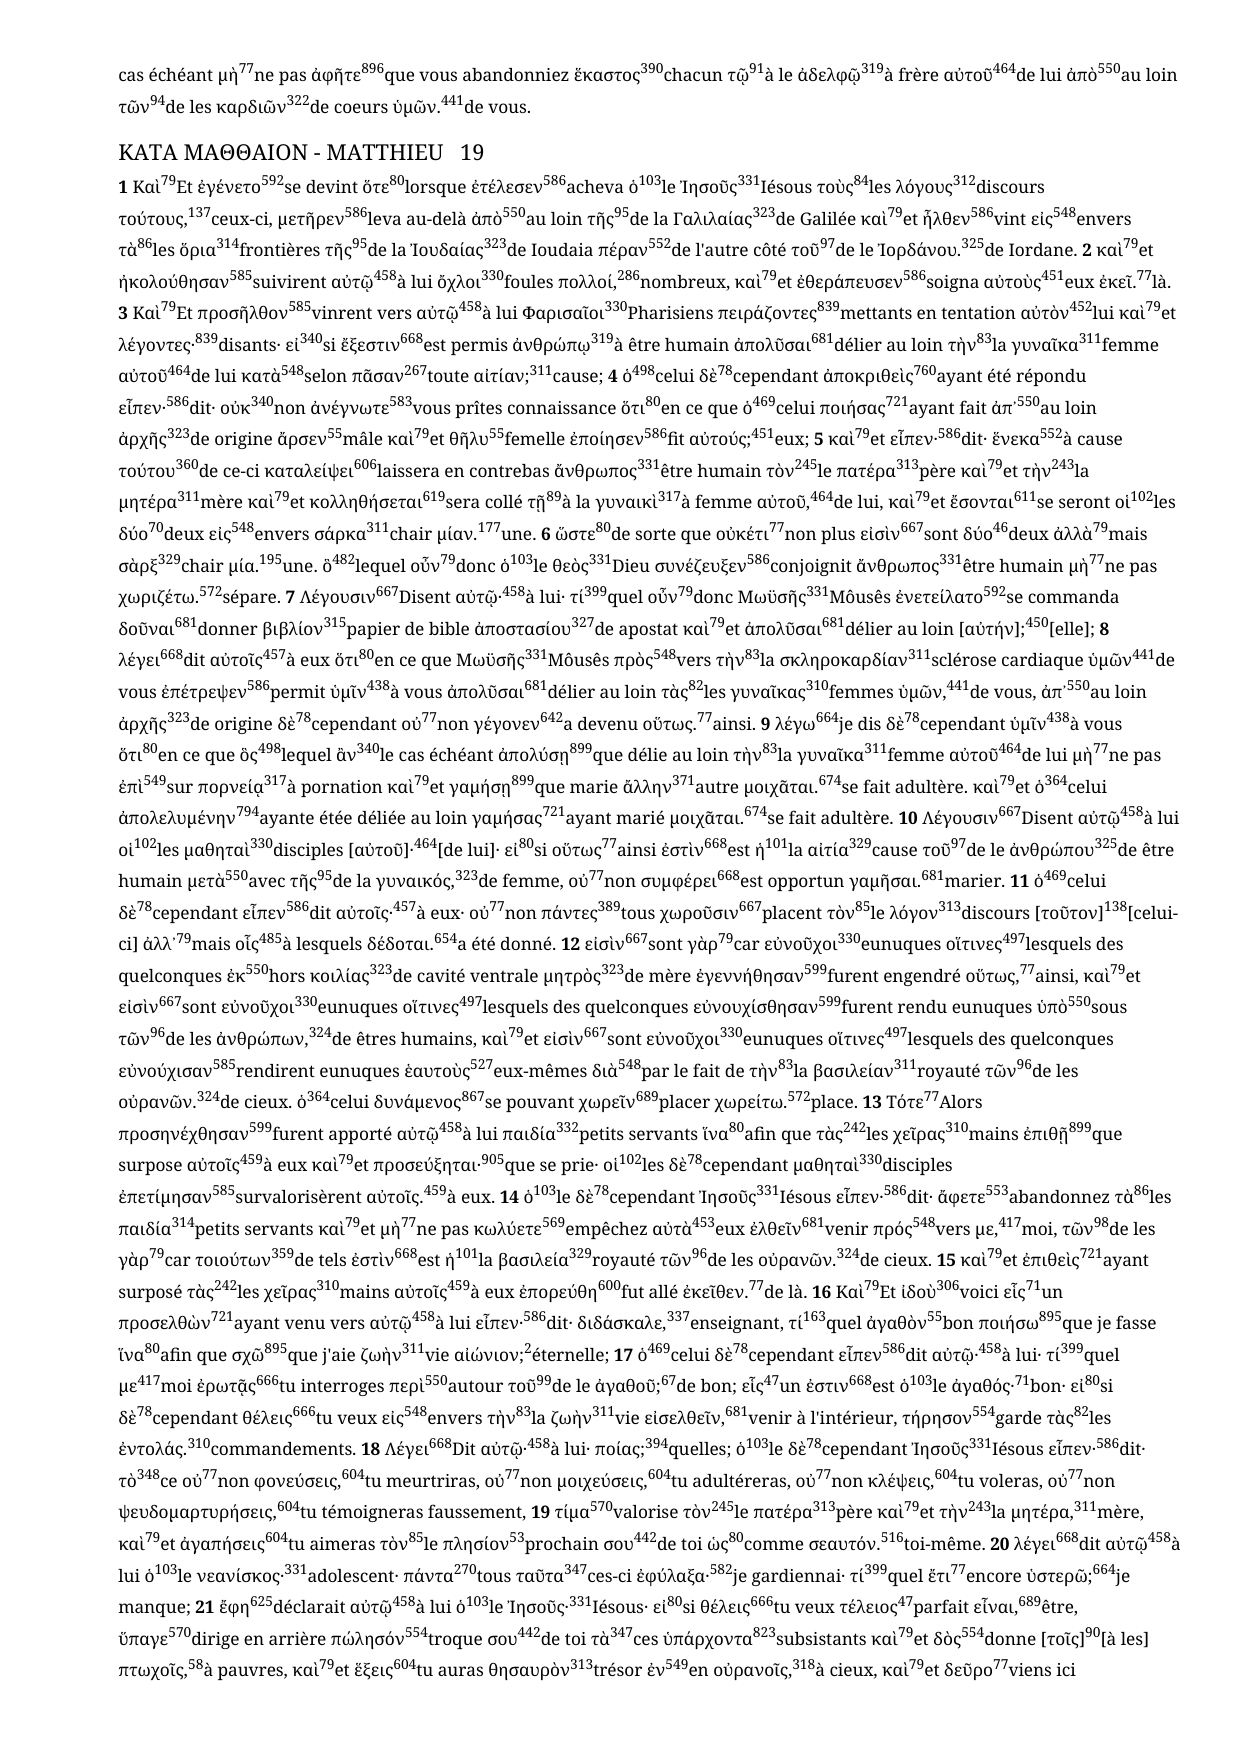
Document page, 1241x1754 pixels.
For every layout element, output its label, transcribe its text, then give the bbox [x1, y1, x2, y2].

text 1 Καὶ79Et ἐγένετο592se devint ὅτε80lorsque ἐτέλεσεν586acheva ὁ103le Ἰησοῦς331Iésous τοὺς84les λόγους312discours τούτους,137ceux-ci, μετῆρεν586leva au-delà ἀπὸ550au loin τῆς95de la Γαλιλαίας323de Galilée καὶ79et ἦλθεν586vint εἰς548envers τὰ86les ὅρια314frontières τῆς95de la Ἰουδαίας323de Ioudaia πέραν552de l'autre côté τοῦ97de le Ἰορδάνου.325de Iordane. 2 καὶ79et ἠκολούθησαν585suivirent αὐτῷ458à lui ὄχλοι330foules πολλοί,286nombreux, καὶ79et ἐθεράπευσεν586soigna αὐτοὺς451eux ἐκεῖ.77là. 3 Καὶ79Et προσῆλθον585vinrent vers αὐτῷ458à lui Φαρισαῖοι330Pharisiens πειράζοντες839mettants en tentation αὐτὸν452lui καὶ79et λέγοντες·839disants· εἰ340si ἔξεστιν668est permis ἀνθρώπῳ319à être humain ἀπολῦσαι681délier au loin τὴν83la γυναῖκα311femme αὐτοῦ464de lui κατὰ548selon πᾶσαν267toute αἰτίαν;311cause; 4 ὁ498celui δὲ78cependant ἀποκριθεὶς760ayant été répondu εἶπεν·586dit· οὐκ340non ἀνέγνωτε583vous prîtes connaissance ὅτι80en ce que ὁ469celui ποιήσας721ayant fait ἀπ᾽550au loin ἀρχῆς323de origine ἄρσεν55mâle καὶ79et θῆλυ55femelle ἐποίησεν586fit αὐτούς;451eux; 5 καὶ79et εἶπεν·586dit· ἕνεκα552à cause τούτου360de ce-ci καταλείψει606laissera en contrebas ἄνθρωπος331être humain τὸν245le πατέρα313père καὶ79et τὴν243la μητέρα311mère καὶ79et κολληθήσεται619sera collé τῇ89à la γυναικὶ317à femme αὐτοῦ,464de lui, καὶ79et ἔσονται611se seront οἱ102les δύο70deux εἰς548envers σάρκα311chair μίαν.177une. 6 ὥστε80de sorte que οὐκέτι77non plus εἰσὶν667sont δύο46deux ἀλλὰ79mais σὰρξ329chair μία.195une. ὃ482lequel οὖν79donc ὁ103le θεὸς331Dieu συνέζευξεν586conjoignit ἄνθρωπος331être humain μὴ77ne pas χωριζέτω.572sépare. 7 Λέγουσιν667Disent αὐτῷ·458à lui· τί399quel οὖν79donc Μωϋσῆς331Môusês ἐνετείλατο592se commanda δοῦναι681donner βιβλίον315papier de bible ἀποστασίου327de apostat καὶ79et ἀπολῦσαι681délier au loin [αὐτήν];450[elle]; 8 λέγει668dit αὐτοῖς457à eux ὅτι80en ce que Μωϋσῆς331Môusês πρὸς548vers τὴν83la σκληροκαρδίαν311sclérose cardiaque ὑμῶν441de vous ἐπέτρεψεν586permit ὑμῖν438à vous ἀπολῦσαι681délier au loin τὰς82les γυναῖκας310femmes ὑμῶν,441de vous, ἀπ᾽550au loin ἀρχῆς323de origine δὲ78cependant οὐ77non γέγονεν642a devenu οὕτως.77ainsi. 9 λέγω664je dis δὲ78cependant ὑμῖν438à vous ὅτι80en ce que ὃς498lequel ἂν340le cas échéant ἀπολύσῃ899que délie au loin τὴν83la γυναῖκα311femme αὐτοῦ464de lui μὴ77ne pas ἐπὶ549sur πορνείᾳ317à pornation καὶ79et γαμήσῃ899que marie ἄλλην371autre μοιχᾶται.674se fait adultère. καὶ79et ὁ364celui ἀπολελυμένην794ayante étée déliée au loin γαμήσας721ayant marié μοιχᾶται.674se fait adultère. 10 Λέγουσιν667Disent αὐτῷ458à lui οἱ102les μαθηταὶ330disciples [αὐτοῦ]·464[de lui]· εἰ80si οὕτως77ainsi ἐστὶν668est ἡ101la αἰτία329cause τοῦ97de le ἀνθρώπου325de être humain μετὰ550avec τῆς95de la γυναικός,323de femme, οὐ77non συμφέρει668est opportun γαμῆσαι.681marier. 11 ὁ469celui δὲ78cependant εἶπεν586dit αὐτοῖς·457à eux· οὐ77non πάντες389tous χωροῦσιν667placent τὸν85le λόγον313discours [τοῦτον]138[celui-ci] ἀλλ᾽79mais οἷς485à lesquels δέδοται.654a été donné. 12 εἰσὶν667sont γὰρ79car εὐνοῦχοι330eunuques οἵτινες497lesquels des quelconques ἐκ550hors κοιλίας323de cavité ventrale μητρὸς323de mère ἐγεννήθησαν599furent engendré οὕτως,77ainsi, καὶ79et εἰσὶν667sont εὐνοῦχοι330eunuques οἵτινες497lesquels des quelconques εὐνουχίσθησαν599furent rendu eunuques ὑπὸ550sous τῶν96de les ἀνθρώπων,324de êtres humains, καὶ79et εἰσὶν667sont εὐνοῦχοι330eunuques οἵτινες497lesquels des quelconques εὐνούχισαν585rendirent eunuques ἑαυτοὺς527eux-mêmes διὰ548par le fait de τὴν83la βασιλείαν311royauté τῶν96de les οὐρανῶν.324de cieux. ὁ364celui δυνάμενος867se pouvant χωρεῖν689placer χωρείτω.572place. 13 Τότε77Alors προσηνέχθησαν599furent apporté αὐτῷ458à lui παιδία332petits servants ἵνα80afin que τὰς242les χεῖρας310mains ἐπιθῇ899que surpose αὐτοῖς459à eux καὶ79et προσεύξηται·905que se prie· οἱ102les δὲ78cependant μαθηταὶ330disciples ἐπετίμησαν585survalorisèrent αὐτοῖς.459à eux. 14 ὁ103le δὲ78cependant Ἰησοῦς331Iésous εἶπεν·586dit· ἄφετε553abandonnez τὰ86les παιδία314petits servants καὶ79et μὴ77ne pas κωλύετε569empêchez αὐτὰ453eux ἐλθεῖν681venir πρός548vers με,417moi, τῶν98de les γὰρ79car τοιούτων359de tels ἐστὶν668est ἡ101la βασιλεία329royauté τῶν96de les οὐρανῶν.324de cieux. 15 καὶ79et ἐπιθεὶς721ayant surposé τὰς242les χεῖρας310mains αὐτοῖς459à eux ἐπορεύθη600fut allé ἐκεῖθεν.77de là. 16 Καὶ79Et ἰδοὺ306voici εἷς71un προσελθὼν721ayant venu vers αὐτῷ458à lui εἶπεν·586dit· διδάσκαλε,337enseignant, τί163quel ἀγαθὸν55bon ποιήσω895que je fasse ἵνα80afin que σχῶ895que j'aie ζωὴν311vie αἰώνιον;2éternelle; 17 ὁ469celui δὲ78cependant εἶπεν586dit αὐτῷ·458à lui· τί399quel με417moi ἐρωτᾷς666tu interroges περὶ550autour τοῦ99de le ἀγαθοῦ;67de bon; εἷς47un ἐστιν668est ὁ103le ἀγαθός·71bon· εἰ80si δὲ78cependant θέλεις666tu veux εἰς548envers τὴν83la ζωὴν311vie εἰσελθεῖν,681venir à l'intérieur, τήρησον554garde τὰς82les ἐντολάς.310commandements. 18 Λέγει668Dit αὐτῷ·458à lui· ποίας;394quelles; ὁ103le δὲ78cependant Ἰησοῦς331Iésous εἶπεν·586dit· τὸ348ce οὐ77non φονεύσεις,604tu meurtriras, οὐ77non μοιχεύσεις,604tu adultéreras, οὐ77non κλέψεις,604tu voleras, οὐ77non ψευδομαρτυρήσεις,604tu témoigneras faussement, 19 τίμα570valorise τὸν245le πατέρα313père καὶ79et τὴν243la μητέρα,311mère, καὶ79et ἀγαπήσεις604tu aimeras τὸν85le πλησίον53prochain σου442de toi ὡς80comme σεαυτόν.516toi-même. 20 λέγει668dit αὐτῷ458à lui ὁ103le νεανίσκος·331adolescent· πάντα270tous ταῦτα347ces-ci ἐφύλαξα·582je gardiennai· τί399quel ἔτι77encore ὑστερῶ;664je manque; 21 ἔφη625déclarait αὐτῷ458à lui ὁ103le Ἰησοῦς·331Iésous· εἰ80si θέλεις666tu veux τέλειος47parfait εἶναι,689être, ὕπαγε570dirige en arrière πώλησόν554troque σου442de toi τὰ347ces ὑπάρχοντα823subsistants καὶ79et δὸς554donne [τοῖς]90[à les] πτωχοῖς,58à pauvres, καὶ79et ἕξεις604tu auras θησαυρὸν313trésor ἐν549en οὐρανοῖς,318à cieux, καὶ79et δεῦρο77viens ici ἀκολούθει570suis μοι.420à moi. 22 ἀκούσας721ayant écouté δὲ78cependant ὁ103le νεανίσκος331adolescent τὸν85le λόγον313discours ἀπῆλθεν586éloigna λυπούμενος·891étant attristé· ἦν625était γὰρ79car ἔχων840ayant κτήματα314acquisitions πολλά.270nombreux. 23 Ὁ103Le δὲ78cependant Ἰησοῦς331Iésous εἶπεν586dit τοῖς90à les μαθηταῖς318à disciples αὐτοῦ·464de lui· ἀμὴν304amen λέγω664je dis ὑμῖν438à vous ὅτι80en ce que πλούσιος71riche δυσκόλως77difficilement εἰσελεύσεται612se viendra à l'intérieur εἰς548envers τὴν83la βασιλείαν311royauté τῶν96de les οὐρανῶν.324de cieux. 24 πάλιν77de nouveau δὲ78cependant λέγω664je dis ὑμῖν,438à vous, εὐκοπώτερόν49plus facile ἐστιν668est κάμηλον313chameau διὰ550par τρήματος327de trou ῥαφίδος323de aiguille διελθεῖν681passer à travers ἢ79ou πλούσιον53riche εἰσελθεῖν681venir à l'intérieur εἰς548envers τὴν83la βασιλείαν311royauté τοῦ97de le θεοῦ.325de Dieu. 25 ἀκούσαντες720ayants écoutés δὲ78cependant οἱ102les μαθηταὶ330disciples ἐξεπλήσσοντο635étaient heurté à l'excès σφόδρα77véhémentement λέγοντες·839disants· τίς410quel ἄρα77par conséquent δύναται674se peut σωθῆναι;683être sauvé; 26 ἐμβλέψας721ayant entré regard δὲ78cependant ὁ103le Ἰησοῦς331Iésous εἶπεν586dit αὐτοῖς·457à eux· παρὰ549à côté ἀνθρώποις318à êtres humains τοῦτο366ce-ci ἀδύνατόν49impuissant ἐστιν,668est, παρὰ549à côté δὲ78cependant θεῷ319à Dieu πάντα391tous δυνατά.48puissants. 27 Τότε77Alors ἀποκριθεὶς760ayant été répondu ὁ103le Πέτρος331Pierre εἶπεν586dit αὐτῷ·458à lui· ἰδοὺ306voici ἡμεῖς430nous ἀφήκαμεν581nous abandonnâmes πάντα374tous καὶ79et ἠκολουθήσαμέν581nous suivîmes σοι·439à toi· τί412quel ἄρα77par conséquent ἔσται612se sera ἡμῖν;419à nous; 28 ὁ103le δὲ78cependant Ἰησοῦς331Iésous εἶπεν586dit αὐτοῖς·457à eux· ἀμὴν304amen λέγω664je dis ὑμῖν438à vous ὅτι80en ce que ὑμεῖς447vous οἱ497ceux ἀκολουθήσαντές720ayants suivis μοι420à moi ἐν549en τῇ89à la παλιγγενεσίᾳ,317à régénération, ὅταν80lorsque le cas échéant καθίσῃ899que asseye ὁ103le υἱὸς331fils τοῦ97de le ἀνθρώπου325de être humain ἐπὶ550sur θρόνου325de trône δόξης323de gloire αὐτοῦ,464de lui, καθήσεσθε609vous vous serez assis καὶ77aussi ὑμεῖς447vous ἐπὶ548sur δώδεκα178douze θρόνους312trônes κρίνοντες839jugeants τὰς82les δώδεκα176douze φυλὰς310tribus τοῦ97de le Ἰσραήλ.325de Israël. 29 καὶ79et πᾶς390tout ὅστις498lequel un quelconque ἀφῆκεν586abandonna οἰκίας310maisons d'habitations ἢ79ou ἀδελφοὺς312frères ἢ79ou ἀδελφὰς310soeurs ἢ79ou πατέρα313père ἢ79ou μητέρα311mère ἢ79ou γυναῖκα311femme ἢ79ou τέκνα314enfants ἢ79ou ἀγροὺς312champs ἕνεκεν552à cause τοῦ99de le ἐμοῦ424de moi ὀνόματός,327de nom, ἑκατονταπλασίονα5au centuples λήμψεται612se prendra καὶ79et ζωὴν311vie αἰώνιον2éternelle κληρονομήσει.606héritera. 30 πολλοὶ389nombreux δὲ78cependant ἔσονται611se seront πρῶτοι70premiers ἔσχατοι46derniers καὶ79et ἔσχατοι70derniers πρῶτοι.46premiers. [118, 171, 1181, 1682]
text ΚΑΤΑ ΜΑΘΘΑΙΟΝ - MATTHIEU 19 [118, 137, 1181, 167]
